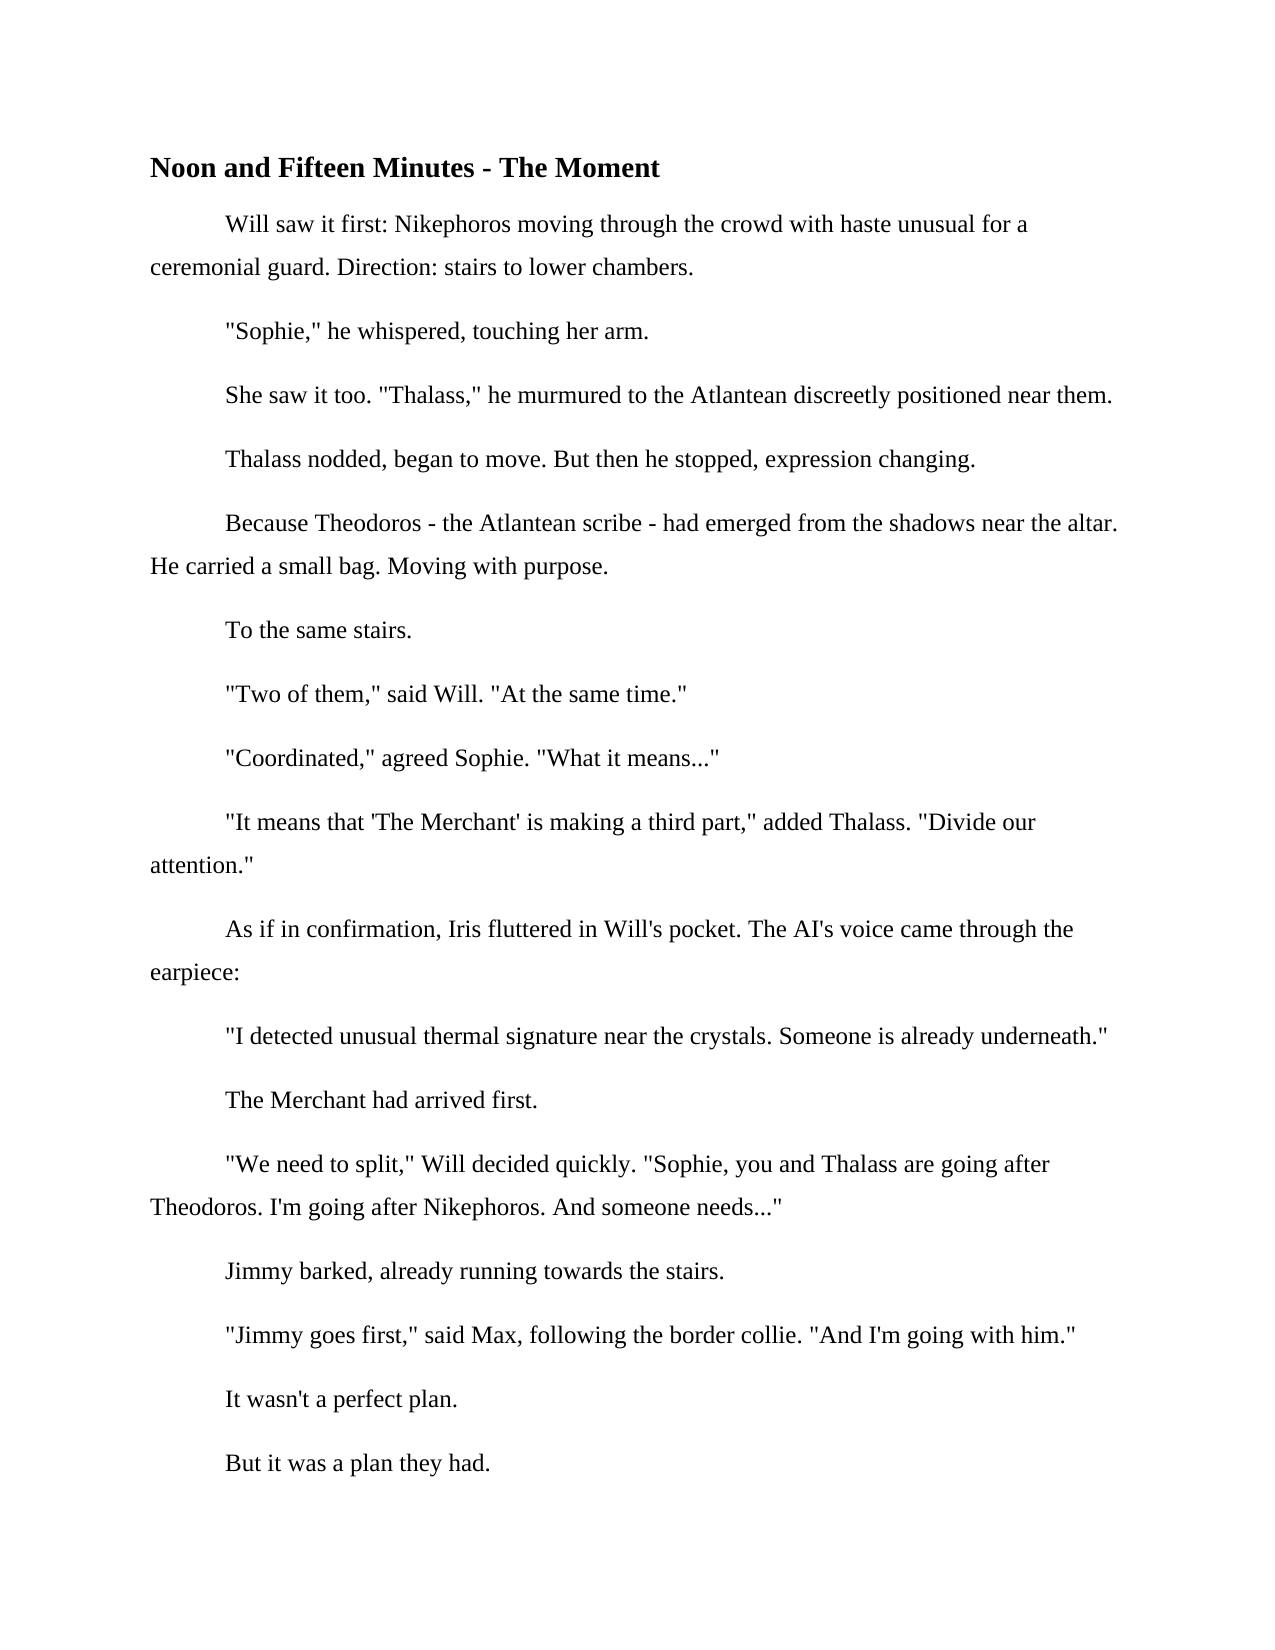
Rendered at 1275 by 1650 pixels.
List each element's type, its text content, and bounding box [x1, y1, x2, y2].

text As if in confirmation, Iris fluttered in Will's pocket. The AI's voice came through the earpiece: [150, 914, 1125, 986]
text Thalass nodded, began to move. But then he stopped, expression changing. [150, 444, 1125, 473]
text "Two of them," said Will. "At the same time." [150, 679, 1125, 708]
text Will saw it first: Nikephoros moving through the crowd with haste unusual for a ceremonial guard. Direction: stairs to lower chambers. [150, 209, 1125, 281]
text But it was a plan they had. [150, 1448, 1125, 1477]
text Because Theodoros - the Atlantean scribe - had emerged from the shadows near the altar. He carried a small bag. Moving with purpose. [150, 508, 1125, 580]
text Jimmy barked, already running towards the stairs. [150, 1256, 1125, 1285]
text "We need to split," Will decided quickly. "Sophie, you and Thalass are going after Theodoros. I'm going after Nikephoros. And someone needs..." [150, 1149, 1125, 1221]
text "Sophie," he whispered, touching her arm. [150, 316, 1125, 345]
text She saw it too. "Thalass," he murmured to the Atlantean discreetly positioned near them. [150, 380, 1125, 409]
text To the same stairs. [150, 615, 1125, 644]
text It wasn't a perfect plan. [150, 1384, 1125, 1413]
text "Jimmy goes first," said Max, following the border collie. "And I'm going with him." [150, 1320, 1125, 1349]
text Noon and Fifteen Minutes - The Moment [150, 150, 1125, 183]
text "Coordinated," agreed Sophie. "What it means..." [150, 743, 1125, 772]
text The Merchant had arrived first. [150, 1085, 1125, 1114]
text "I detected unusual thermal signature near the crystals. Someone is already underneath." [150, 1021, 1125, 1050]
text "It means that 'The Merchant' is making a third part," added Thalass. "Divide our attention." [150, 807, 1125, 879]
